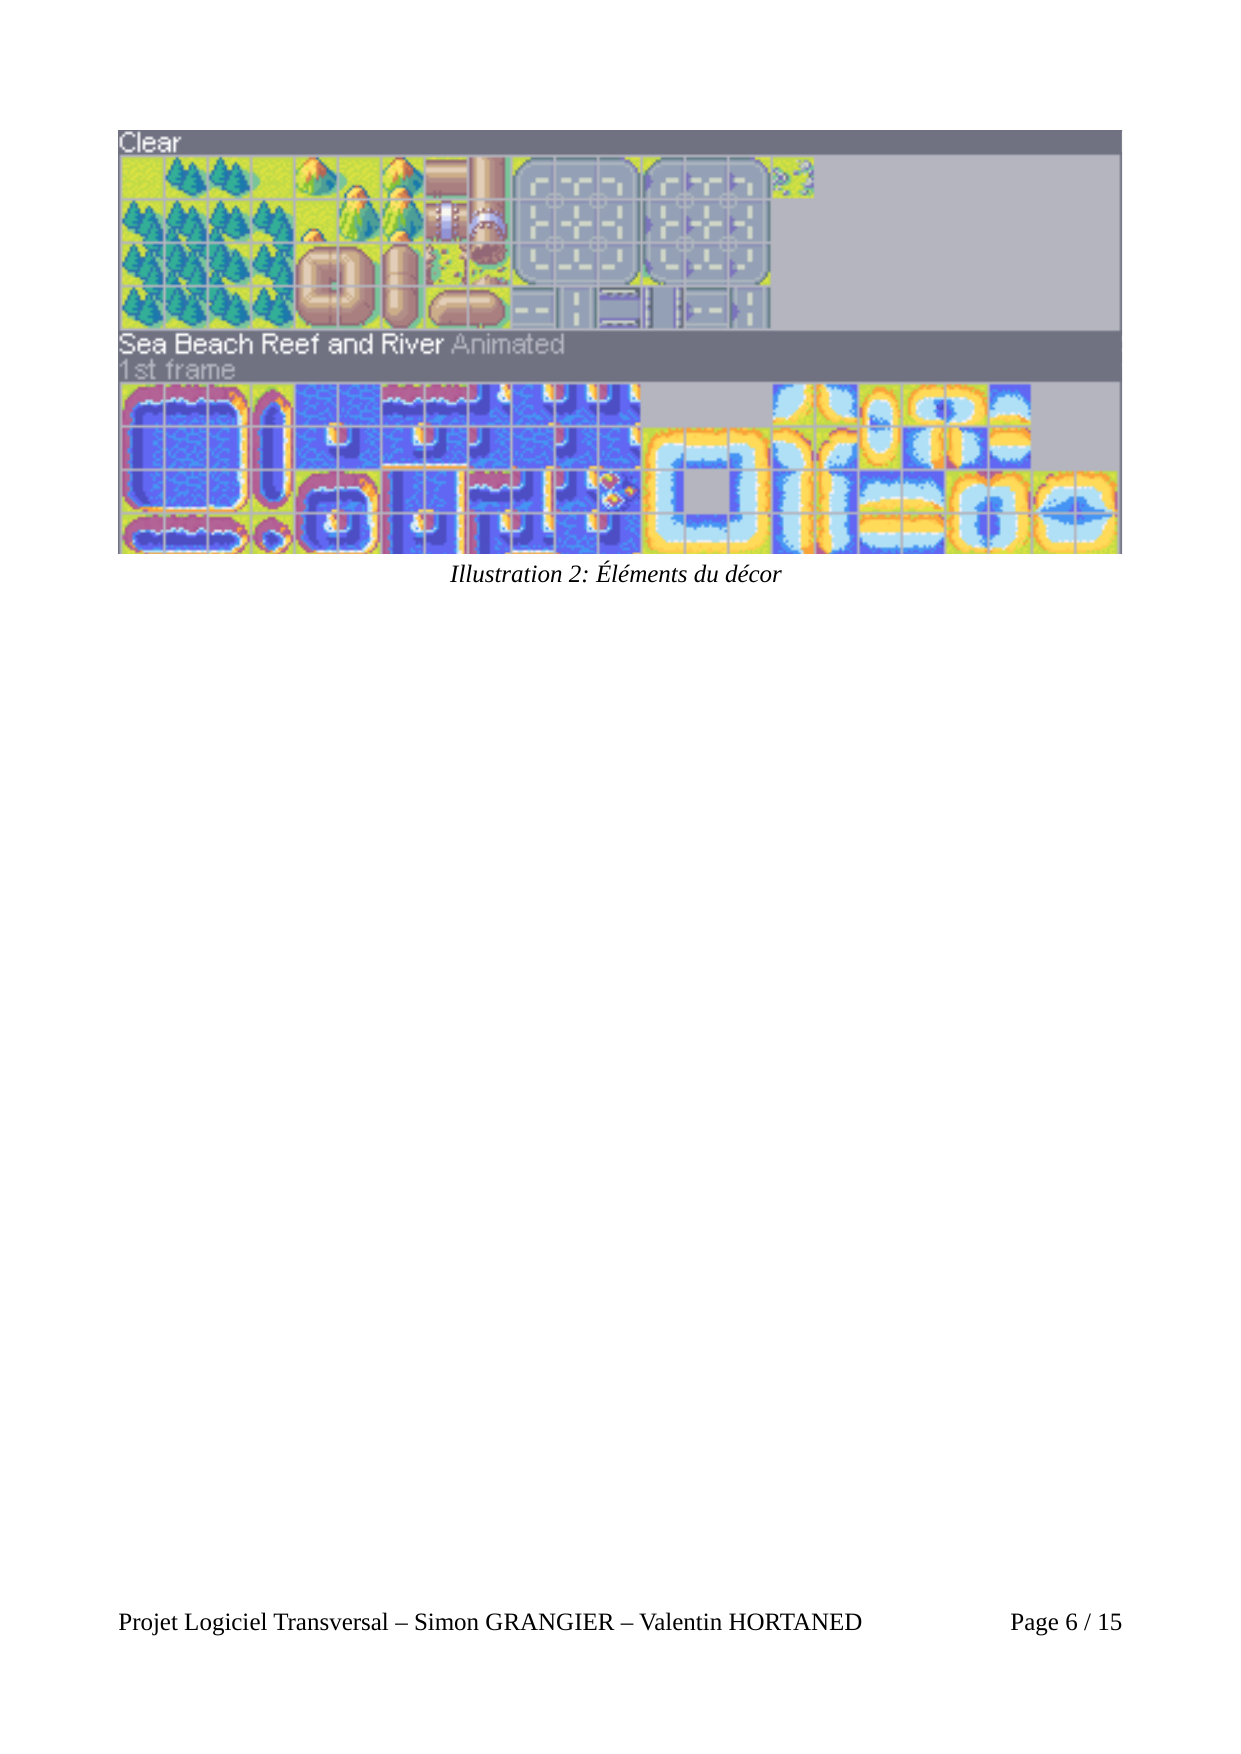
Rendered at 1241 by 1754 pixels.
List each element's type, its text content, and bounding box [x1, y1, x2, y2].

text Illustration 2: Éléments du décor [118, 554, 1122, 587]
picture [118, 130, 1123, 554]
